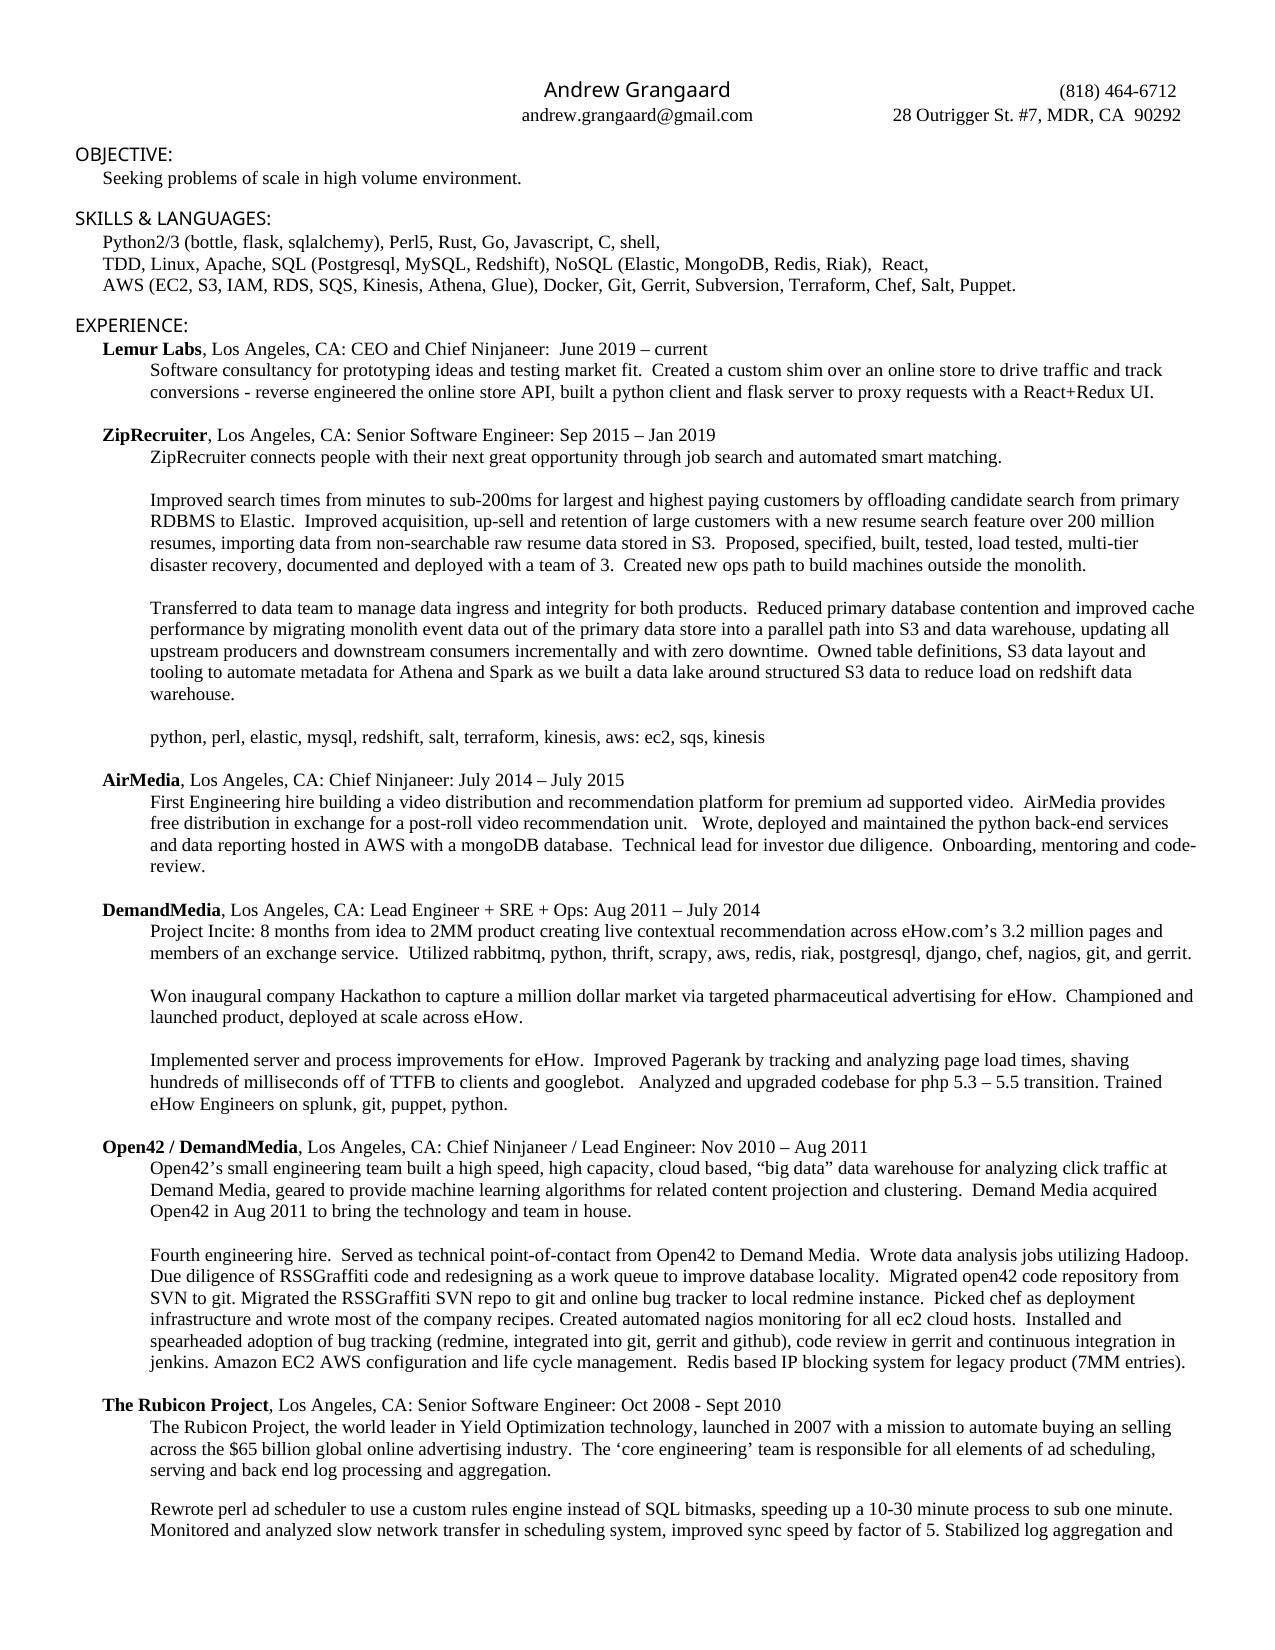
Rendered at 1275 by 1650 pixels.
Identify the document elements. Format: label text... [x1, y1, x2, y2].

title Open42’s small engineering team built a high speed, high capacity, cloud based, “big data” data warehouse for analyzing click traffic at Demand Media, geared to provide machine learning algorithms for related content projection and clustering. Demand Media acquired Open42 in Aug 2011 to bring the technology and team in house. [102, 1157, 1200, 1222]
title Seeking problems of scale in high volume environment. [102, 167, 1200, 189]
title Implemented server and process improvements for eHow. Improved Pagerank by tracking and analyzing page load times, shaving hundreds of milliseconds off of TTFB to clients and googlebot. Analyzed and upgraded codebase for php 5.3 – 5.5 transition. Trained eHow Engineers on splunk, git, puppet, python. [102, 1049, 1200, 1114]
title DemandMedia, Los Angeles, CA: Lead Engineer + SRE + Ops: Aug 2011 – July 2014 [102, 898, 1200, 920]
title AirMedia, Los Angeles, CA: Chief Ninjaneer: July 2014 – July 2015 [102, 769, 1200, 791]
title First Engineering hire building a video distribution and recommendation platform for premium ad supported video. AirMedia provides free distribution in exchange for a post-roll video recommendation unit. Wrote, deployed and maintained the python back-end services and data reporting hosted in AWS with a mongoDB database. Technical lead for investor due diligence. Onboarding, mentoring and code-review. [102, 791, 1200, 877]
title The Rubicon Project, Los Angeles, CA: Senior Software Engineer: Oct 2008 - Sept 2010 [102, 1394, 1200, 1416]
title ZipRecruiter, Los Angeles, CA: Senior Software Engineer: Sep 2015 – Jan 2019 [102, 424, 1200, 446]
title Project Incite: 8 months from idea to 2MM product creating live contextual recommendation across eHow.com’s 3.2 million pages and members of an exchange service. Utilized rabbitmq, python, thrift, scrapy, aws, redis, riak, postgresql, django, chef, nagios, git, and gerrit. [102, 920, 1200, 963]
title Python2/3 (bottle, flask, sqlalchemy), Perl5, Rust, Go, Javascript, C, shell, [102, 231, 1200, 252]
title Software consultancy for prototyping ideas and testing market fit. Created a custom shim over an online store to drive traffic and track conversions - reverse engineered the online store API, built a python client and flask server to proxy requests with a React+Redux UI. [102, 359, 1200, 402]
title Fourth engineering hire. Served as technical point-of-contact from Open42 to Demand Media. Wrote data analysis jobs utilizing Hadoop. Due diligence of RSSGraffiti code and redesigning as a work queue to improve database locality. Migrated open42 code repository from SVN to git. Migrated the RSSGraffiti SVN repo to git and online bug tracker to local redmine instance. Picked chef as deployment infrastructure and wrote most of the company recipes. Created automated nagios monitoring for all ec2 cloud hosts. Installed and spearheaded adoption of bug tracking (redmine, integrated into git, gerrit and github), code review in gerrit and continuous integration in jenkins. Amazon EC2 AWS configuration and life cycle management. Redis based IP blocking system for legacy product (7MM entries). [102, 1243, 1200, 1373]
title The Rubicon Project, the world leader in Yield Optimization technology, launched in 2007 with a mission to automate buying an selling across the $65 billion global online advertising industry. The ‘core engineering’ team is responsible for all elements of ad scheduling, serving and back end log processing and aggregation. [102, 1416, 1200, 1481]
title Open42 / DemandMedia, Los Angeles, CA: Chief Ninjaneer / Lead Engineer: Nov 2010 – Aug 2011 [102, 1136, 1200, 1157]
subtitle OBJECTIVE: [75, 142, 1200, 167]
subtitle EXPERIENCE: [75, 312, 1200, 338]
title Lemur Labs, Los Angeles, CA: CEO and Chief Ninjaneer: June 2019 – current [102, 338, 1200, 359]
title TDD, Linux, Apache, SQL (Postgresql, MySQL, Redshift), NoSQL (Elastic, MongoDB, Redis, Riak), React, [102, 252, 1200, 274]
title Rewrote perl ad scheduler to use a custom rules engine instead of SQL bitmasks, speeding up a 10-30 minute process to sub one minute. Monitored and analyzed slow network transfer in scheduling system, improved sync speed by factor of 5. Stabilized log aggregation and [102, 1497, 1200, 1541]
title Transferred to data team to manage data ingress and integrity for both products. Reduced primary database contention and improved cache performance by migrating monolith event data out of the primary data store into a parallel path into S3 and data warehouse, updating all upstream producers and downstream consumers incrementally and with zero downtime. Owned table definitions, S3 data layout and tooling to automate metadata for Athena and Spark as we built a data lake around structured S3 data to reduce load on redshift data warehouse. [102, 597, 1200, 704]
title Improved search times from minutes to sub-200ms for largest and highest paying customers by offloading candidate search from primary RDBMS to Elastic. Improved acquisition, up-sell and retention of large customers with a new resume search feature over 200 million resumes, importing data from non-searchable raw resume data stored in S3. Proposed, specified, built, tested, load tested, multi-tier disaster recovery, documented and deployed with a team of 3. Created new ops path to build machines outside the monolith. [102, 489, 1200, 575]
title Won inaugural company Hackathon to capture a million dollar market via targeted pharmaceutical advertising for eHow. Championed and launched product, deployed at scale across eHow. [102, 985, 1200, 1028]
title AWS (EC2, S3, IAM, RDS, SQS, Kinesis, Athena, Glue), Docker, Git, Gerrit, Subversion, Terraform, Chef, Salt, Puppet. [102, 274, 1200, 296]
title python, perl, elastic, mysql, redshift, salt, terraform, kinesis, aws: ec2, sqs, kinesis [102, 726, 1200, 747]
subtitle SKILLS & LANGUAGES: [75, 205, 1200, 231]
title ZipRecruiter connects people with their next great opportunity through job search and automated smart matching. [102, 446, 1200, 467]
